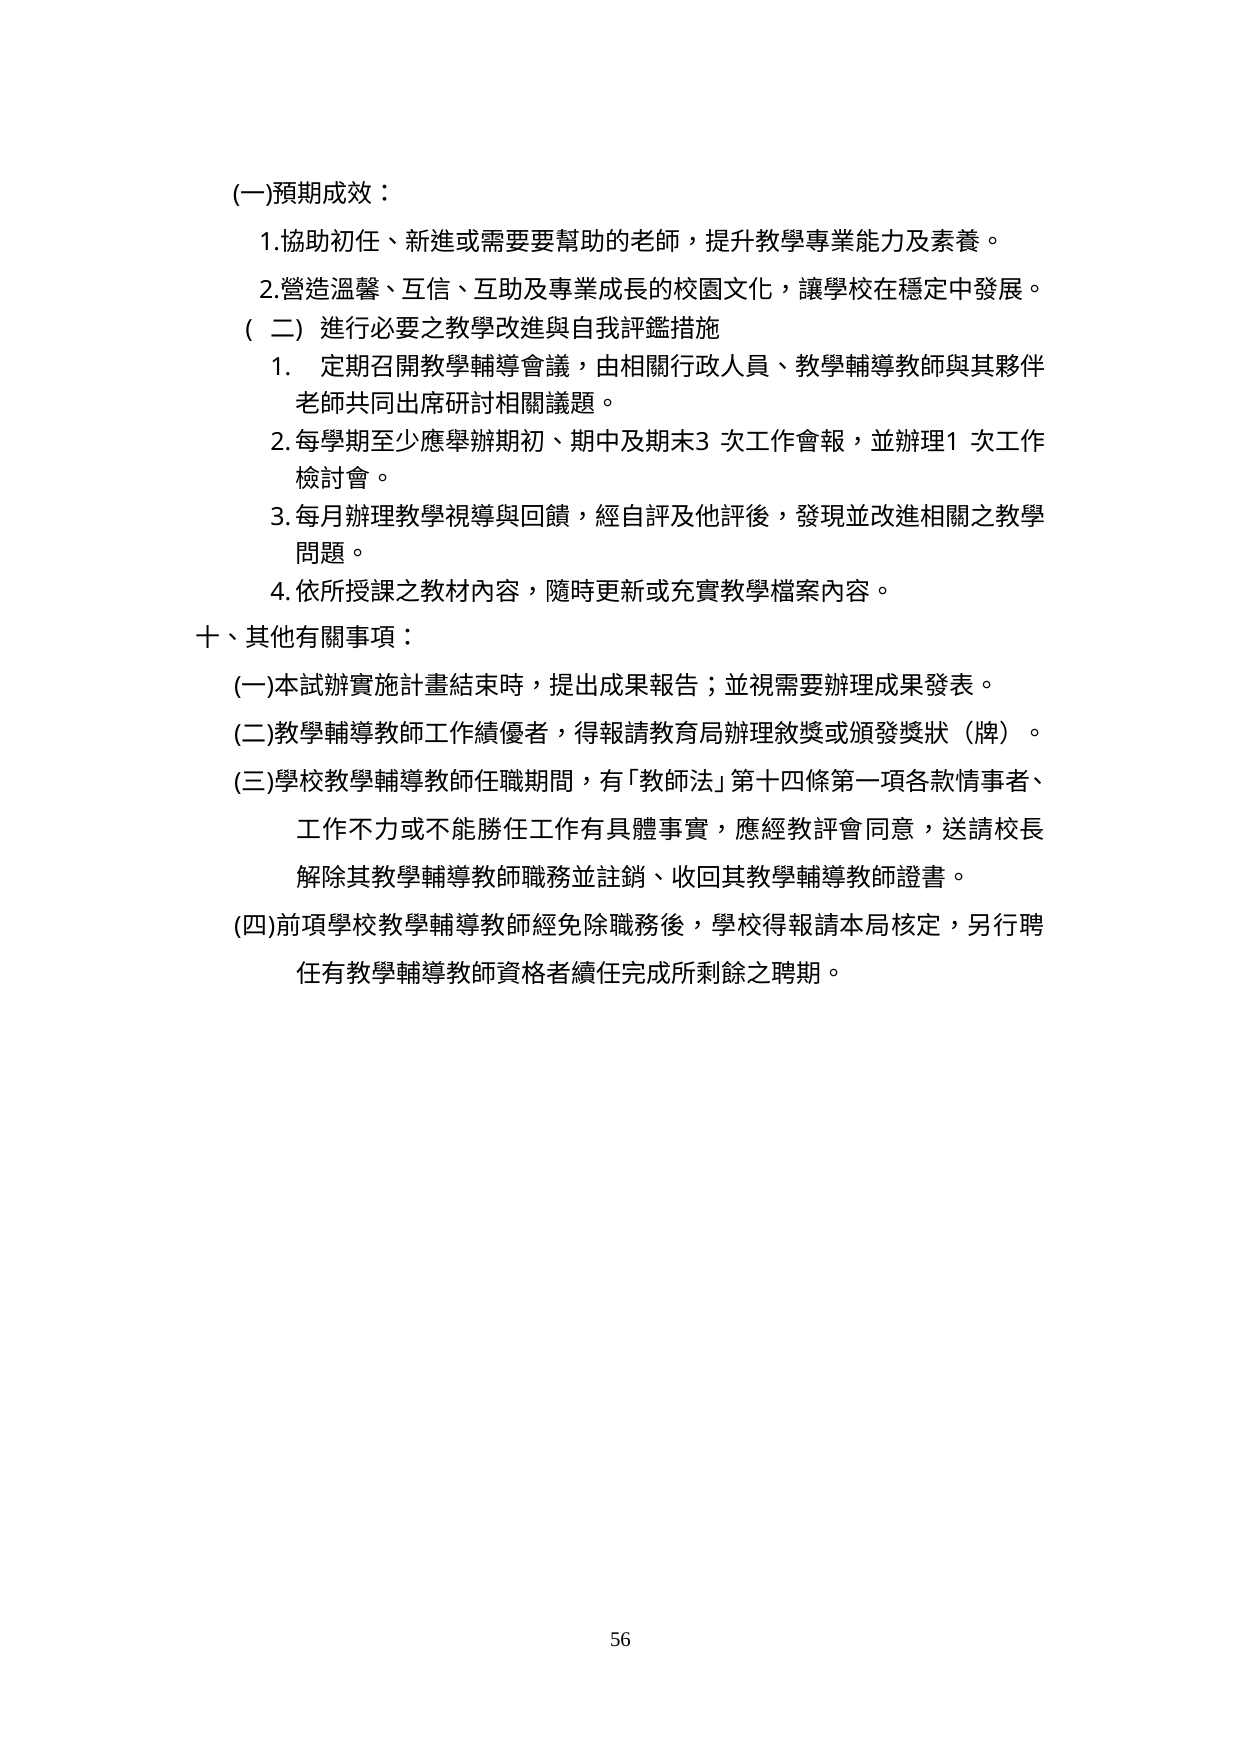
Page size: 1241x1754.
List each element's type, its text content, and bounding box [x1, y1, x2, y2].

text (四)前項學校教學輔導教師經免除職務後，學校得報請本局核定，另行聘任有教學輔導教師資格者續任完成所剩餘之聘期。 [234, 896, 1045, 992]
text (一)本試辦實施計畫結束時，提出成果報告；並視需要辦理成果發表。 [234, 656, 1045, 704]
text 1.協助初任、新進或需要要幫助的老師，提升教學專業能力及素養。 [259, 212, 1045, 260]
text 2.每學期至少應舉辦期初、期中及期末3次工作會報，並辦理1次工作檢討會。 [259, 421, 1045, 496]
text 4.依所授課之教材內容，隨時更新或充實教學檔案內容。 [259, 571, 1045, 608]
text (二)教學輔導教師工作績優者，得報請教育局辦理敘獎或頒發獎狀（牌）。 [234, 704, 1045, 752]
text (一)預期成效： [233, 164, 1045, 212]
text 1. 定期召開教學輔導會議，由相關行政人員、教學輔導教師與其夥伴老師共同出席研討相關議題。 [259, 346, 1045, 421]
text (三)學校教學輔導教師任職期間，有「教師法」第十四條第一項各款情事者、工作不力或不能勝任工作有具體事實，應經教評會同意，送請校長解除其教學輔導教師職務並註銷、收回其教學輔導教師證書。 [234, 752, 1045, 896]
text 十、其他有關事項： [195, 608, 1045, 656]
text 3.每月辦理教學視導與回饋，經自評及他評後，發現並改進相關之教學問題。 [259, 496, 1045, 571]
text 2.營造溫馨、互信、互助及專業成長的校園文化，讓學校在穩定中發展。 [259, 260, 1045, 308]
text (二)進行必要之教學改進與自我評鑑措施 [233, 308, 1045, 346]
